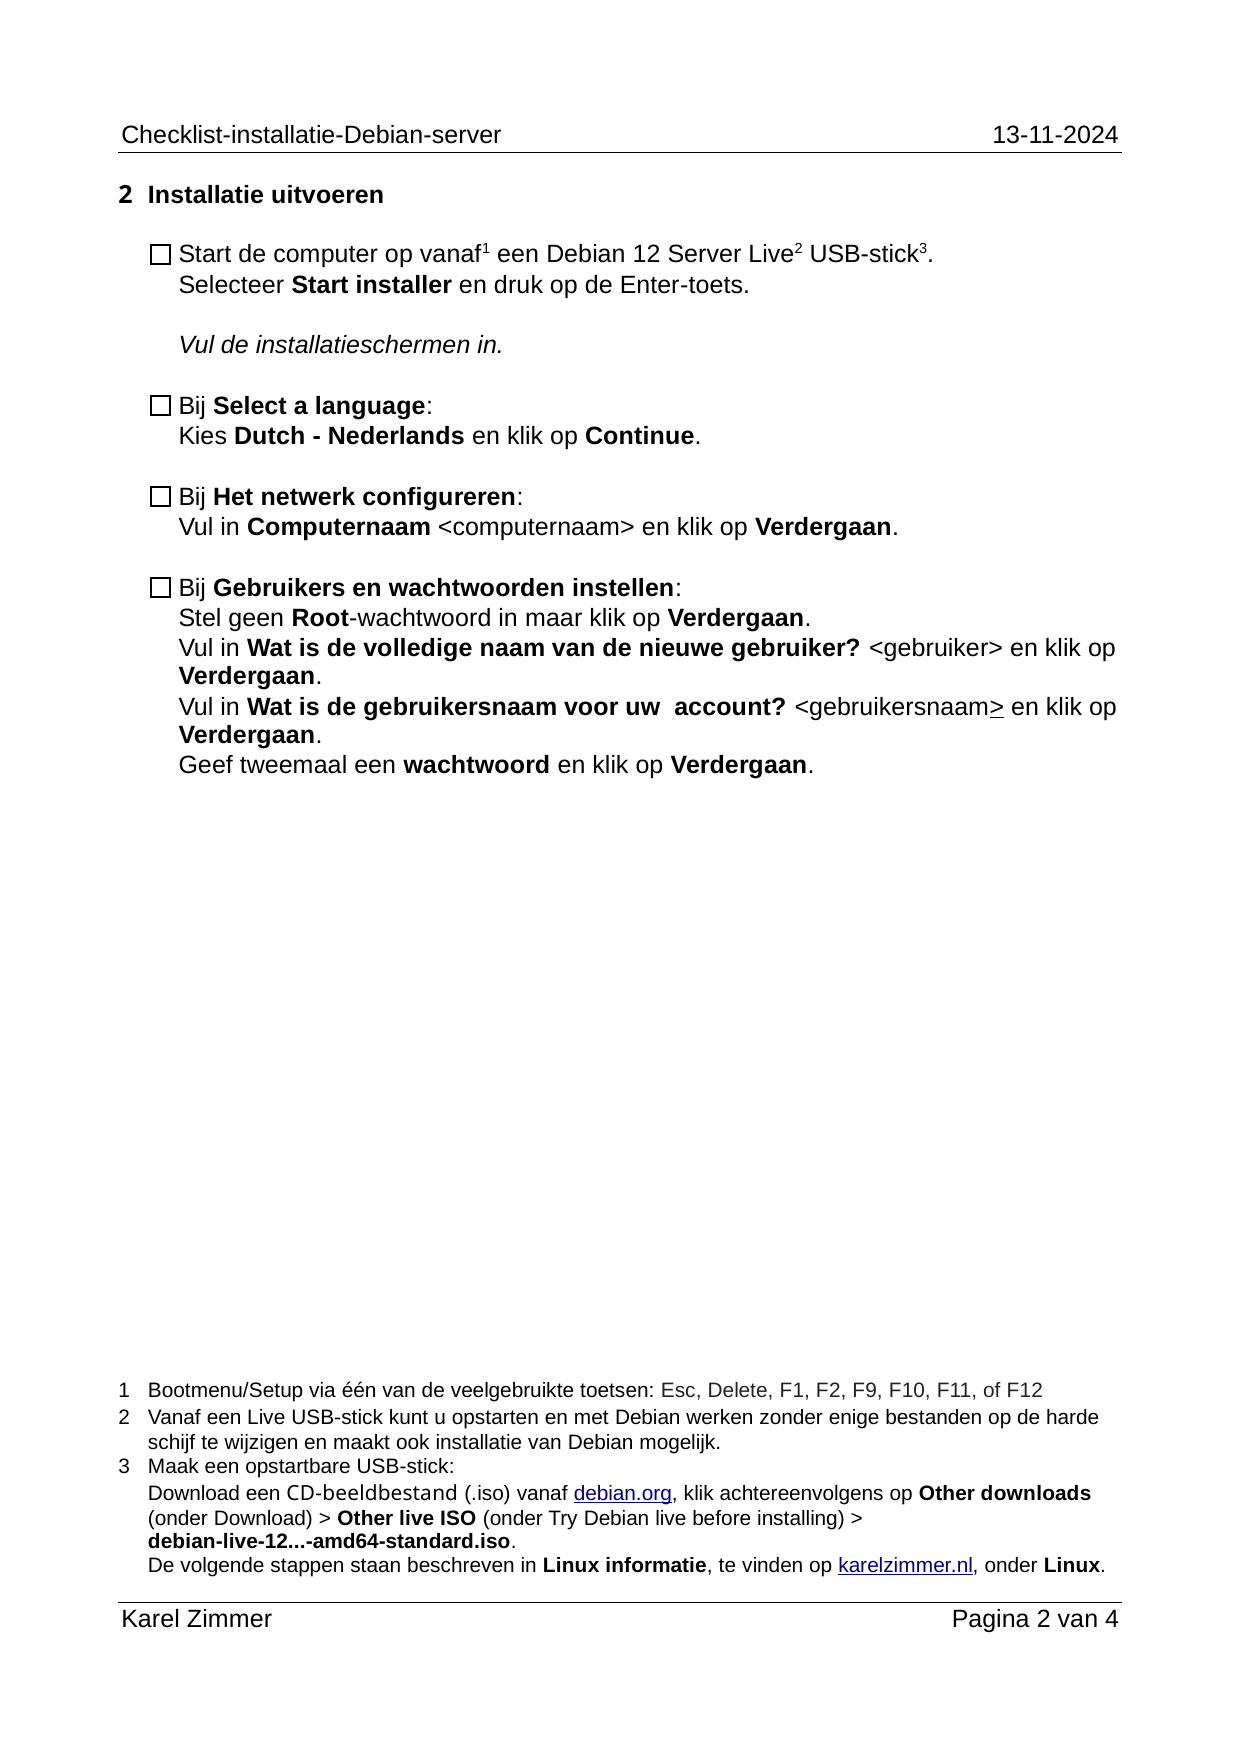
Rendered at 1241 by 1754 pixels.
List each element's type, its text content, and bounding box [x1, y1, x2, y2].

table_cell Vul de installatieschermen in. [177, 330, 1122, 360]
table_cell Vul in Wat is de gebruikersnaam voor uw account? <gebruikersnaam> en klik op Verdergaan. [177, 691, 1122, 750]
table_cell [177, 451, 1122, 482]
table_header Start de computer op vanaf een Debian 12 Server Live USB-stick. [177, 239, 1122, 269]
table_cell Vul in Wat is de volledige naam van de nieuwe gebruiker? <GEBRUIKER> en klik op Verdergaan. [177, 633, 1122, 691]
table_cell [142, 300, 177, 330]
table_cell Selecteer Start installer en druk op de Enter-toets. [177, 269, 1122, 300]
table_cell [142, 573, 177, 603]
table_cell Bij Het netwerk configureren: [177, 482, 1122, 512]
table_cell [118, 451, 142, 482]
table_cell [118, 330, 142, 360]
table_cell [118, 360, 142, 391]
table_cell [118, 421, 142, 451]
table_cell [118, 300, 142, 330]
table_cell [118, 269, 142, 300]
table_cell [177, 542, 1122, 572]
table_cell [142, 691, 177, 750]
table_cell Bij Select a language: [177, 391, 1122, 421]
table_cell Stel geen Root-wachtwoord in maar klik op Verdergaan. [177, 603, 1122, 633]
table_cell [118, 633, 142, 691]
table_cell Vul in Computernaam <computernaam> en klik op Verdergaan. [177, 512, 1122, 542]
table_cell [142, 603, 177, 633]
table_cell [118, 573, 142, 603]
table_cell [142, 421, 177, 451]
table_cell [142, 542, 177, 572]
table_cell Bij Gebruikers en wachtwoorden instellen: [177, 573, 1122, 603]
table_cell [177, 360, 1122, 391]
table_cell [118, 482, 142, 512]
table_cell [142, 330, 177, 360]
table_cell [142, 360, 177, 391]
table_cell [118, 542, 142, 572]
table_cell [177, 300, 1122, 330]
table_cell [118, 603, 142, 633]
table_header [142, 239, 177, 269]
table_header [118, 239, 142, 269]
list Installatie uitvoeren [118, 177, 1122, 211]
table_cell [142, 391, 177, 421]
table_cell [118, 512, 142, 542]
table_cell [118, 750, 142, 780]
table_cell [118, 691, 142, 750]
table_cell [142, 633, 177, 691]
table_cell [142, 482, 177, 512]
table_cell [142, 269, 177, 300]
table_cell [142, 451, 177, 482]
table_cell [142, 750, 177, 780]
table_cell Geef tweemaal een wachtwoord en klik op Verdergaan. [177, 750, 1122, 780]
table_cell [142, 512, 177, 542]
table_cell Kies Dutch - Nederlands en klik op Continue. [177, 421, 1122, 451]
table_cell [118, 391, 142, 421]
